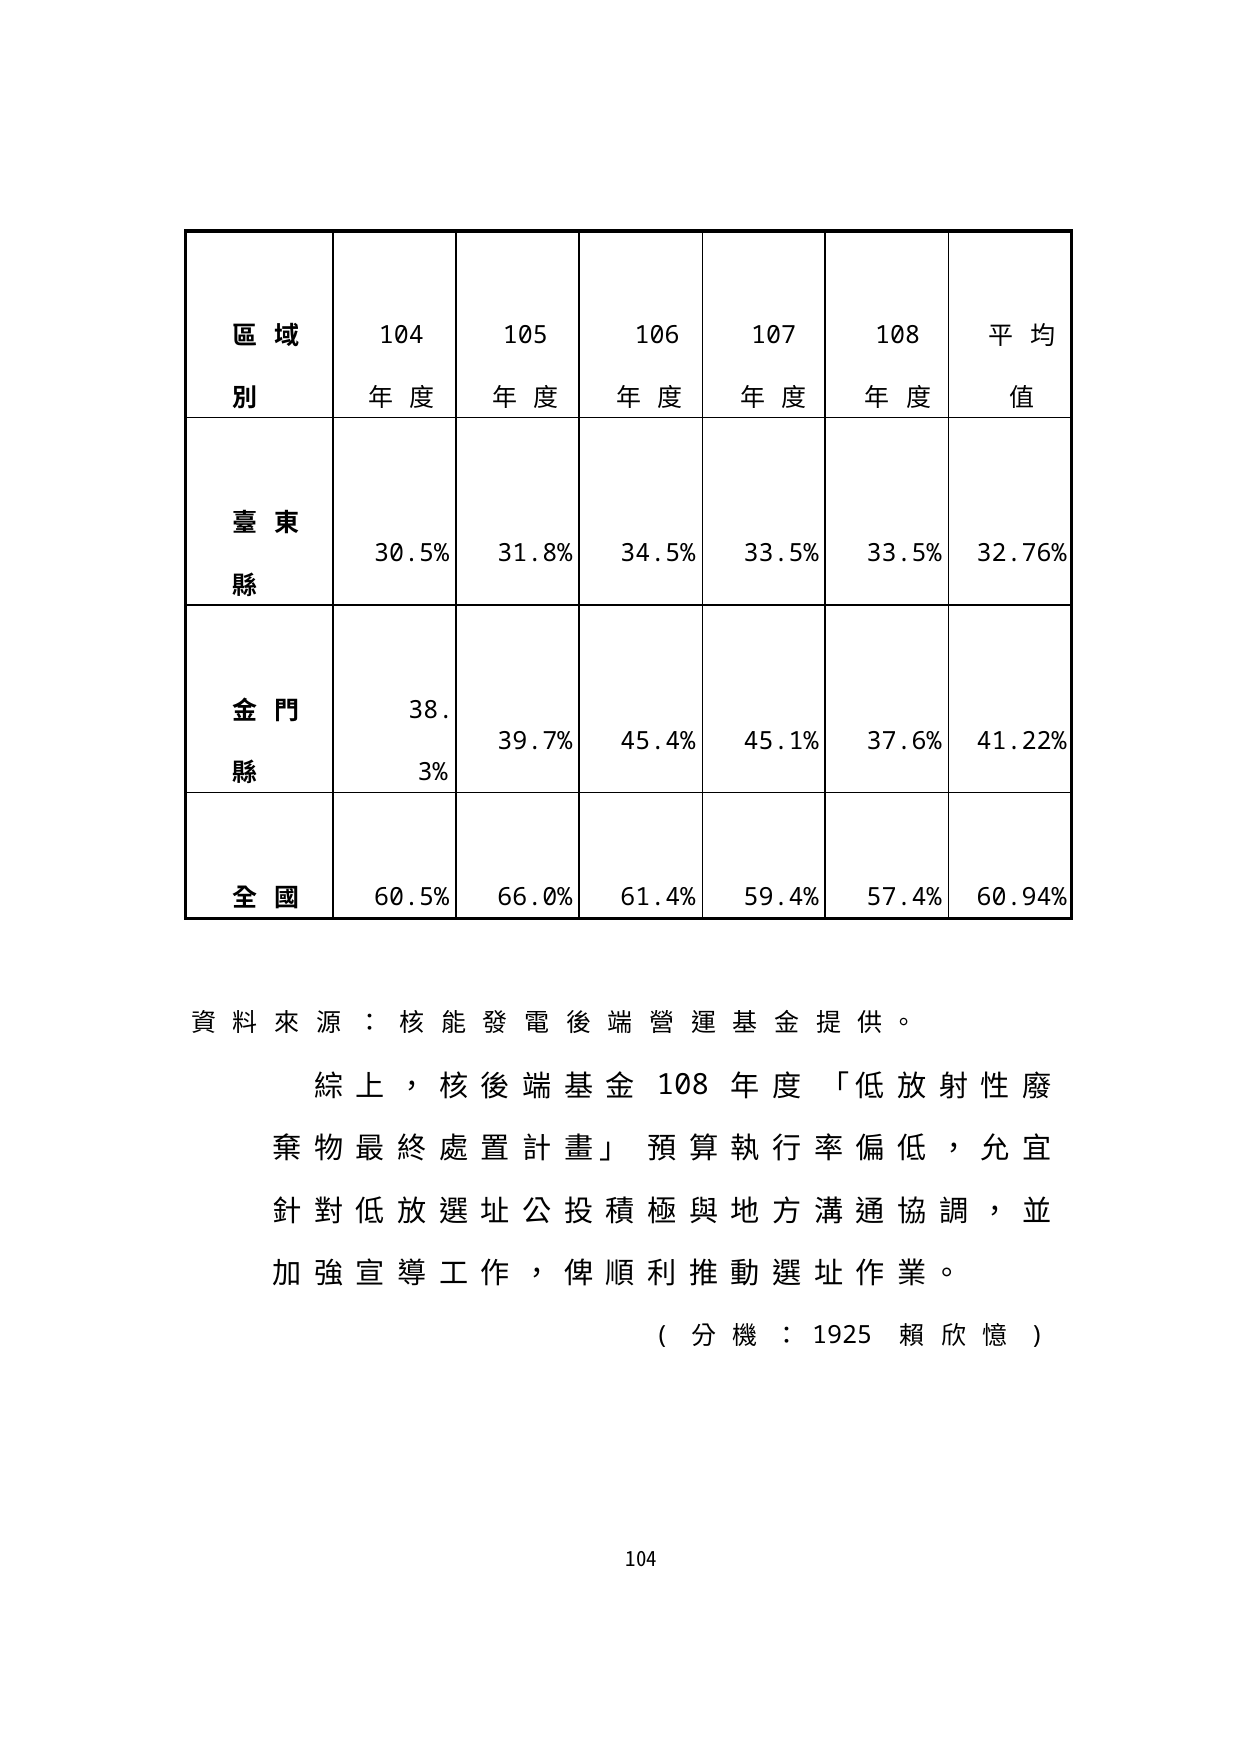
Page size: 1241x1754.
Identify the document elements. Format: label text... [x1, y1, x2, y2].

table_header 106年度 [580, 233, 702, 417]
text 綜上，核後端基金108年度「低放射性廢棄物最終處置計畫」預算執行率偏低，允宜針對低放選址公投積極與地方溝通協調，並加強宣導工作，俾順利推動選址作業。 [242, 1042, 1058, 1292]
table_cell 全國 [187, 793, 332, 917]
table_cell 32.76% [949, 418, 1070, 604]
table_cell 金門縣 [187, 606, 332, 792]
table_cell 66.0% [457, 793, 578, 917]
table_cell 38.3% [334, 606, 455, 792]
table_cell 45.4% [580, 606, 702, 792]
table_cell 60.94% [949, 793, 1070, 917]
table_cell 37.6% [826, 606, 948, 792]
table_cell 61.4% [580, 793, 702, 917]
table_header 平均值 [949, 233, 1070, 417]
table_cell 34.5% [580, 418, 702, 604]
table_cell 33.5% [826, 418, 948, 604]
table_cell 45.1% [703, 606, 824, 792]
table_header 105年度 [457, 233, 578, 417]
table_cell 30.5% [334, 418, 455, 604]
table_header 區域別 [187, 233, 332, 417]
table_header 107年度 [703, 233, 824, 417]
table_header 108年度 [826, 233, 948, 417]
table_cell 60.5% [334, 793, 455, 917]
table_cell 57.4% [826, 793, 948, 917]
table_cell 33.5% [703, 418, 824, 604]
table_cell 39.7% [457, 606, 578, 792]
table_cell 臺東縣 [187, 418, 332, 604]
text (分機：1925 賴欣憶) [271, 1292, 1058, 1354]
table_header 104年度 [334, 233, 455, 417]
table_cell 31.8% [457, 418, 578, 604]
text 資料來源：核能發電後端營運基金提供。 [183, 979, 1058, 1042]
table_cell 41.22% [949, 606, 1070, 792]
table_cell 59.4% [703, 793, 824, 917]
